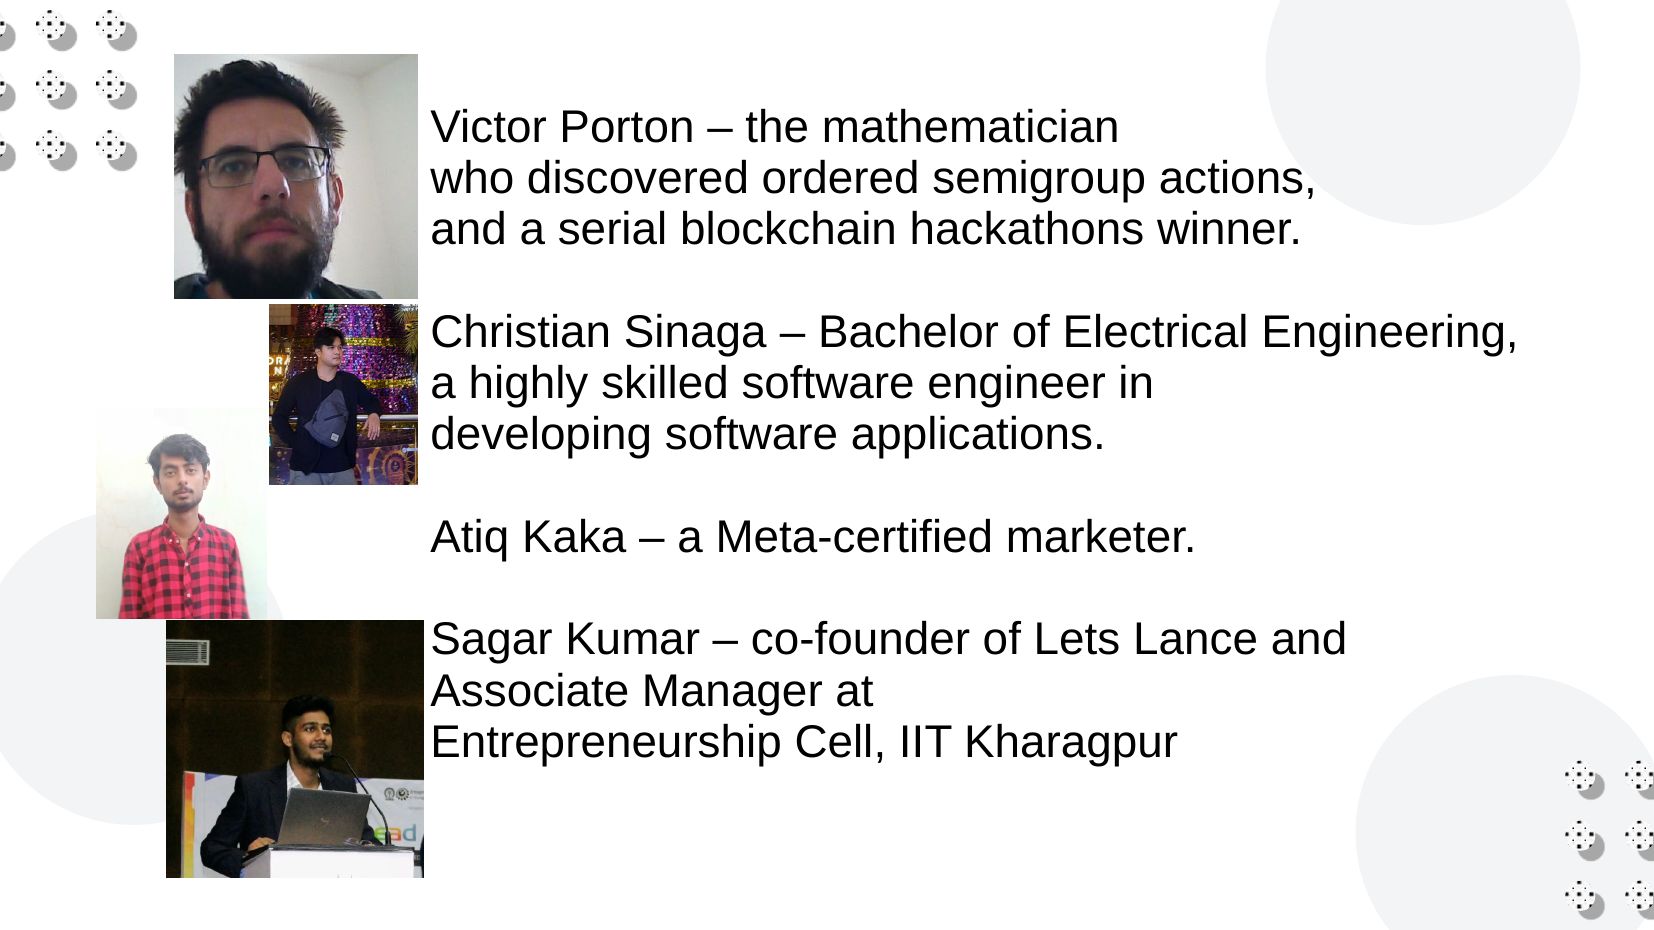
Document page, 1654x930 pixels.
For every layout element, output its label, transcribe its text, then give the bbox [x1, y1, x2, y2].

picture [1625, 880, 1654, 911]
picture [166, 620, 424, 878]
picture [1625, 820, 1654, 851]
picture [95, 10, 126, 41]
picture [36, 130, 67, 161]
picture [174, 54, 418, 299]
picture [269, 304, 418, 485]
picture [0, 73, 7, 98]
picture [1565, 820, 1596, 851]
picture [95, 130, 127, 161]
picture [0, 13, 7, 38]
text_box Victor Porton – the mathematician who discovered ordered semigroup actions, and a serial blockchain hackathons winner. Christian Sinaga – Bachelor of Electrical Engineering, a highly skilled software engineer in developing software applications. Atiq Kaka – a Meta-certified marketer. Sagar Kumar – co-founder of Lets Lance and Associate Manager at Entrepreneurship Cell, IIT Kharagpur [415, 107, 1540, 761]
picture [1625, 760, 1654, 791]
picture [35, 70, 67, 101]
picture [35, 10, 66, 41]
picture [0, 133, 7, 158]
picture [96, 408, 267, 619]
picture [95, 70, 126, 101]
picture [1565, 760, 1596, 791]
picture [1565, 880, 1596, 911]
